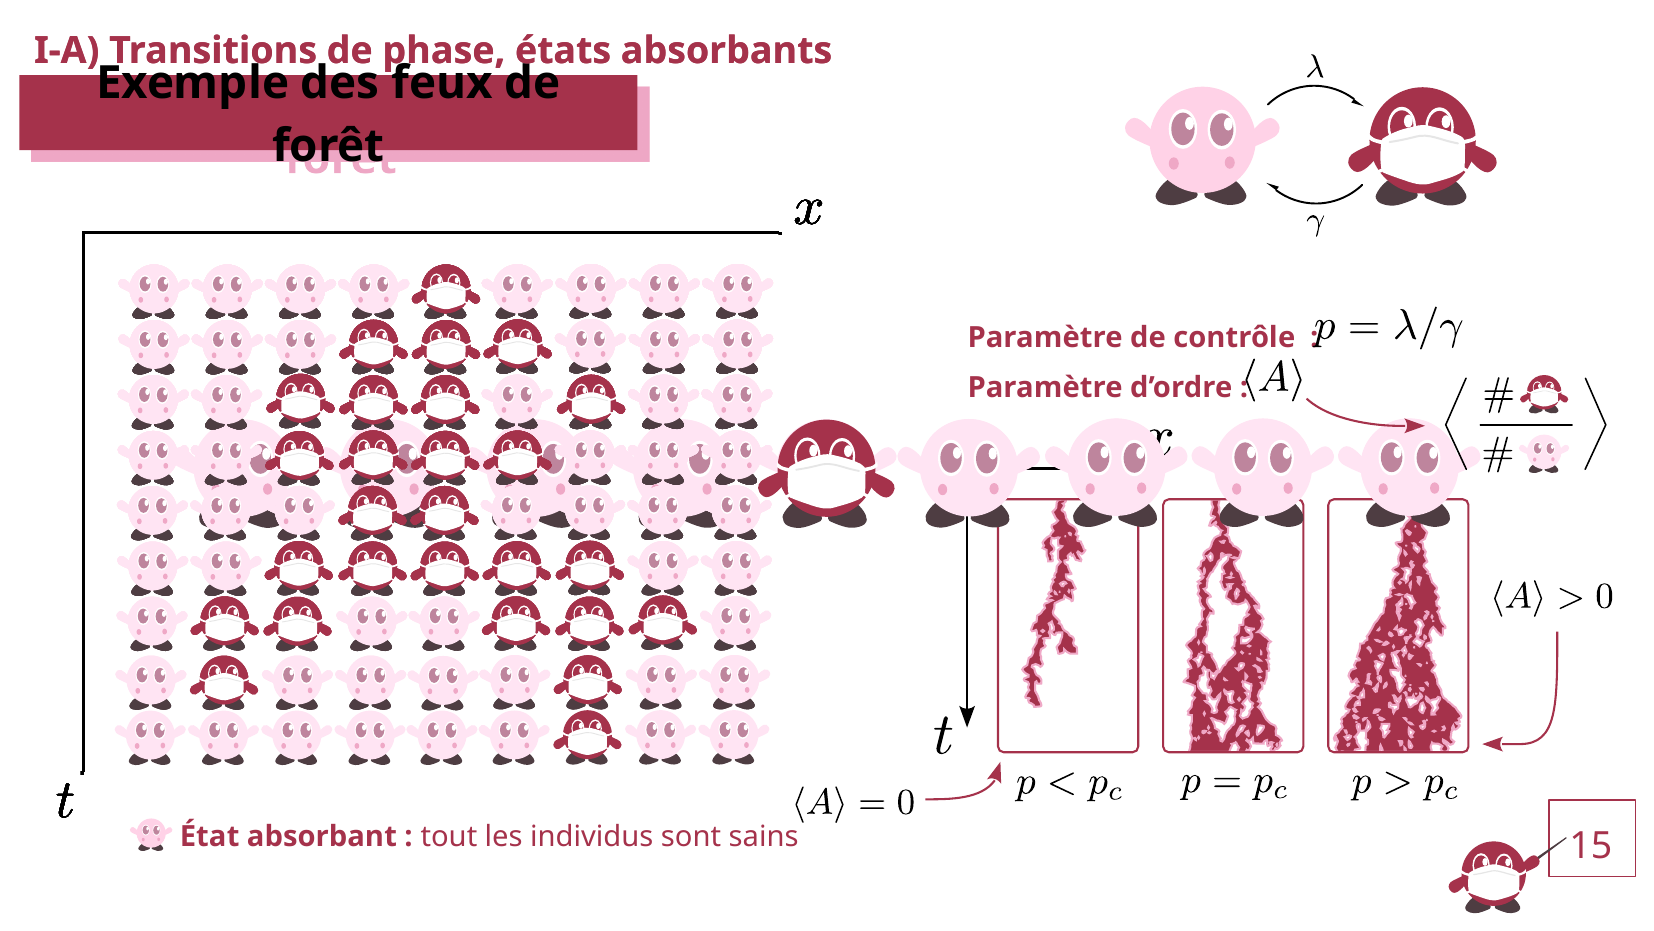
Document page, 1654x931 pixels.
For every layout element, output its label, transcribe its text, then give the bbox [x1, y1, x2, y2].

picture [1312, 306, 1463, 350]
text_box I-A) Transitions de phase, états absorbants [19, 16, 776, 76]
picture [1125, 54, 1497, 237]
text_box Paramètre d’ordre : [952, 358, 1238, 418]
text_box [1492, 811, 1654, 887]
text_box Paramètre de contrôle : [952, 299, 1308, 359]
picture [55, 198, 1637, 914]
text_box Exemple des feux de forêt [19, 76, 638, 151]
text_box État absorbant : tout les individus sont sains [115, 807, 771, 867]
